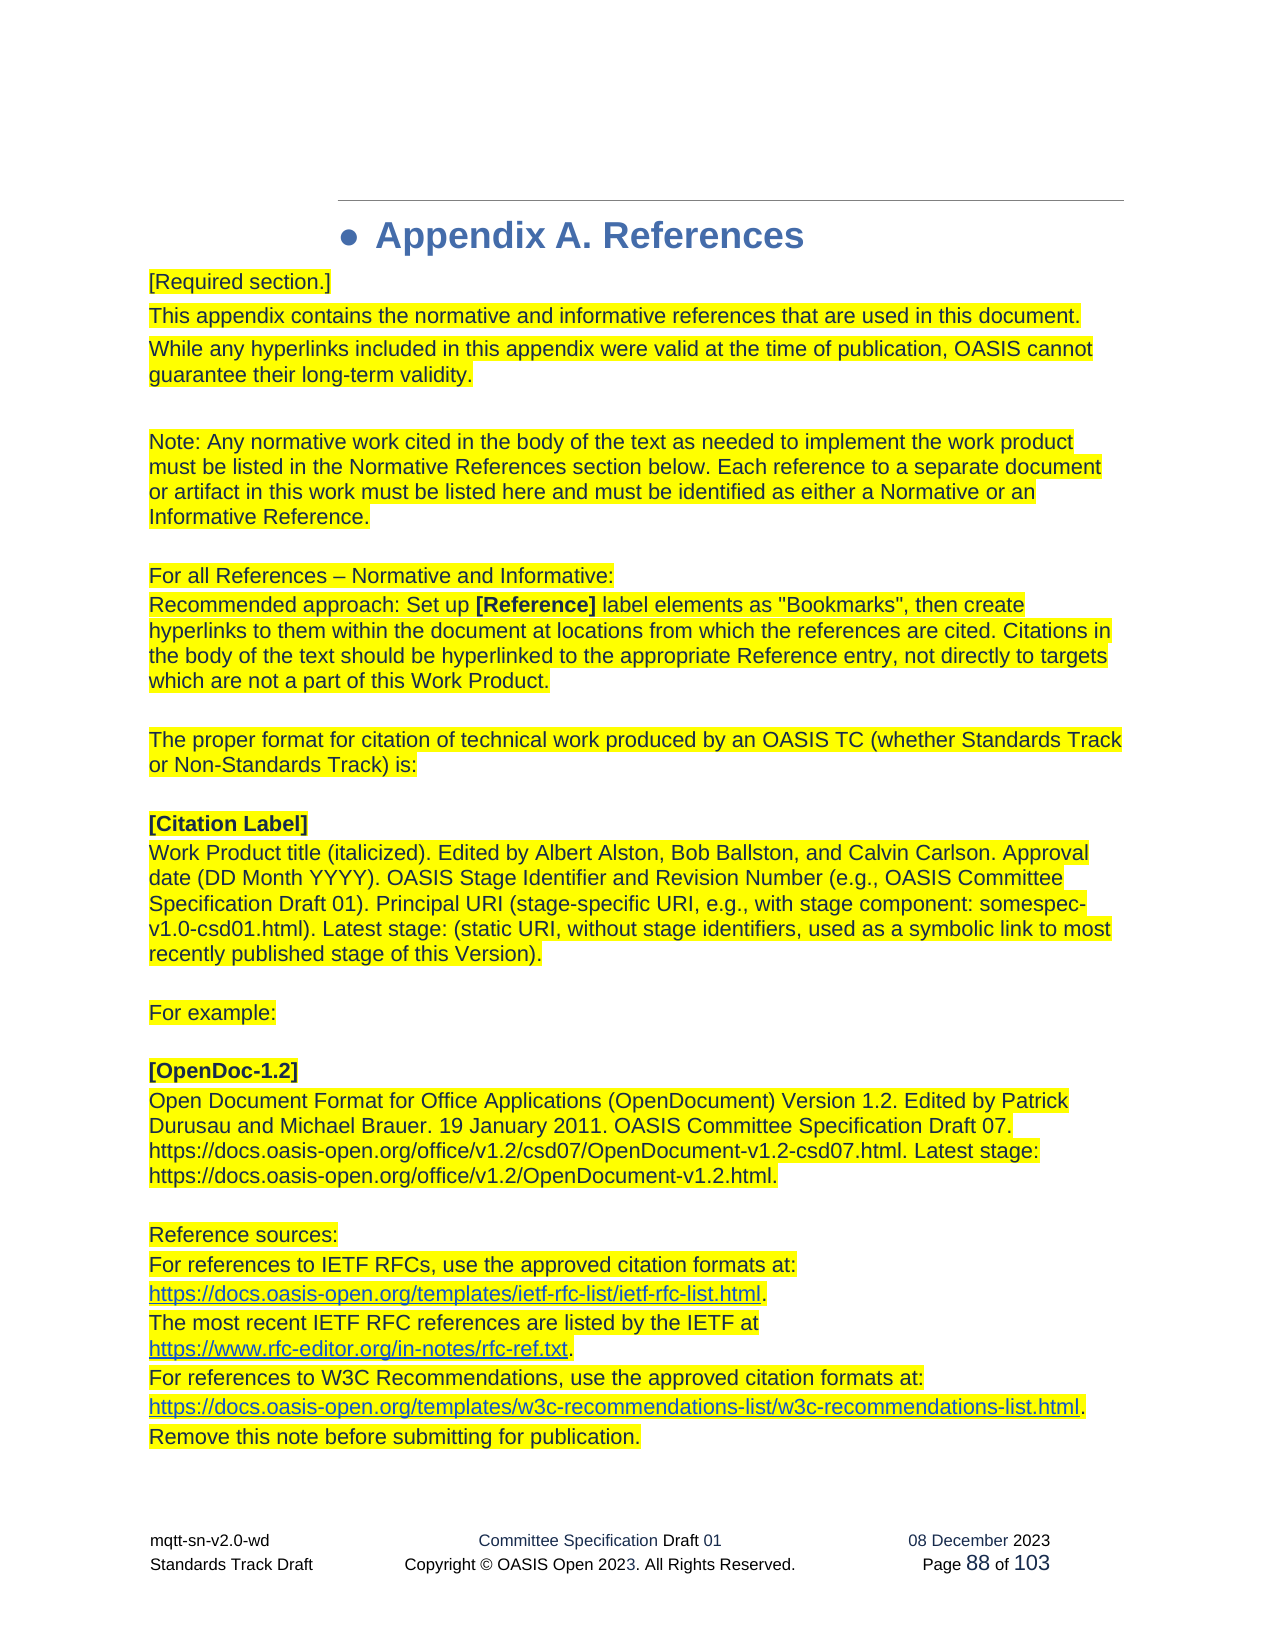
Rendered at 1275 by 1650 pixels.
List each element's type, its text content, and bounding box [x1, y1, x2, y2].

subtitle Appendix A. References [337, 201, 1124, 257]
text Remove this note before submitting for publication. [148, 1423, 1124, 1449]
text Open Document Format for Office Applications (OpenDocument) Version 1.2. Edited by Patrick Durusau and Michael Brauer. 19 January 2011. OASIS Committee Specification Draft 07. https://docs.oasis-open.org/office/v1.2/csd07/OpenDocument-v1.2-csd07.html. Latest stage: https://docs.oasis-open.org/office/v1.2/OpenDocument-v1.2.html. [148, 1088, 1124, 1188]
text [OpenDoc-1.2] [148, 1058, 1124, 1083]
text Work Product title (italicized). Edited by Albert Alston, Bob Ballston, and Calvin Carlson. Approval date (DD Month YYYY). OASIS Stage Identifier and Revision Number (e.g., OASIS Committee Specification Draft 01). Principal URI (stage-specific URI, e.g., with stage component: somespec-v1.0-csd01.html). Latest stage: (static URI, without stage identifiers, used as a symbolic link to most recently published stage of this Version). [148, 840, 1124, 966]
text https://docs.oasis-open.org/templates/ietf-rfc-list/ietf-rfc-list.html. [148, 1281, 1124, 1306]
text The most recent IETF RFC references are listed by the IETF at https://www.rfc-editor.org/in-notes/rfc-ref.txt. [148, 1310, 1124, 1361]
text [Required section.] [148, 269, 1124, 294]
text While any hyperlinks included in this appendix were valid at the time of publication, OASIS cannot guarantee their long-term validity. [148, 336, 1124, 387]
text https://docs.oasis-open.org/templates/w3c-recommendations-list/w3c-recommendations-list.html. [148, 1394, 1124, 1419]
text Note: Any normative work cited in the body of the text as needed to implement the work product must be listed in the Normative References section below. Each reference to a separate document or artifact in this work must be listed here and must be identified as either a Normative or an Informative Reference. [148, 428, 1124, 529]
text Recommended approach: Set up [Reference] label elements as "Bookmarks", then create hyperlinks to them within the document at locations from which the references are cited. Citations in the body of the text should be hyperlinked to the appropriate Reference entry, not directly to targets which are not a part of this Work Product. [148, 592, 1124, 693]
text [Citation Label] [148, 811, 1124, 836]
text For references to IETF RFCs, use the approved citation formats at: [148, 1251, 1124, 1277]
text This appendix contains the normative and informative references that are used in this document. [148, 303, 1124, 328]
text For example: [148, 999, 1124, 1025]
text For references to W3C Recommendations, use the approved citation formats at: [148, 1365, 1124, 1390]
text Reference sources: [148, 1222, 1124, 1247]
text For all References – Normative and Informative: [148, 563, 1124, 588]
text The proper format for citation of technical work produced by an OASIS TC (whether Standards Track or Non-Standards Track) is: [148, 727, 1124, 777]
